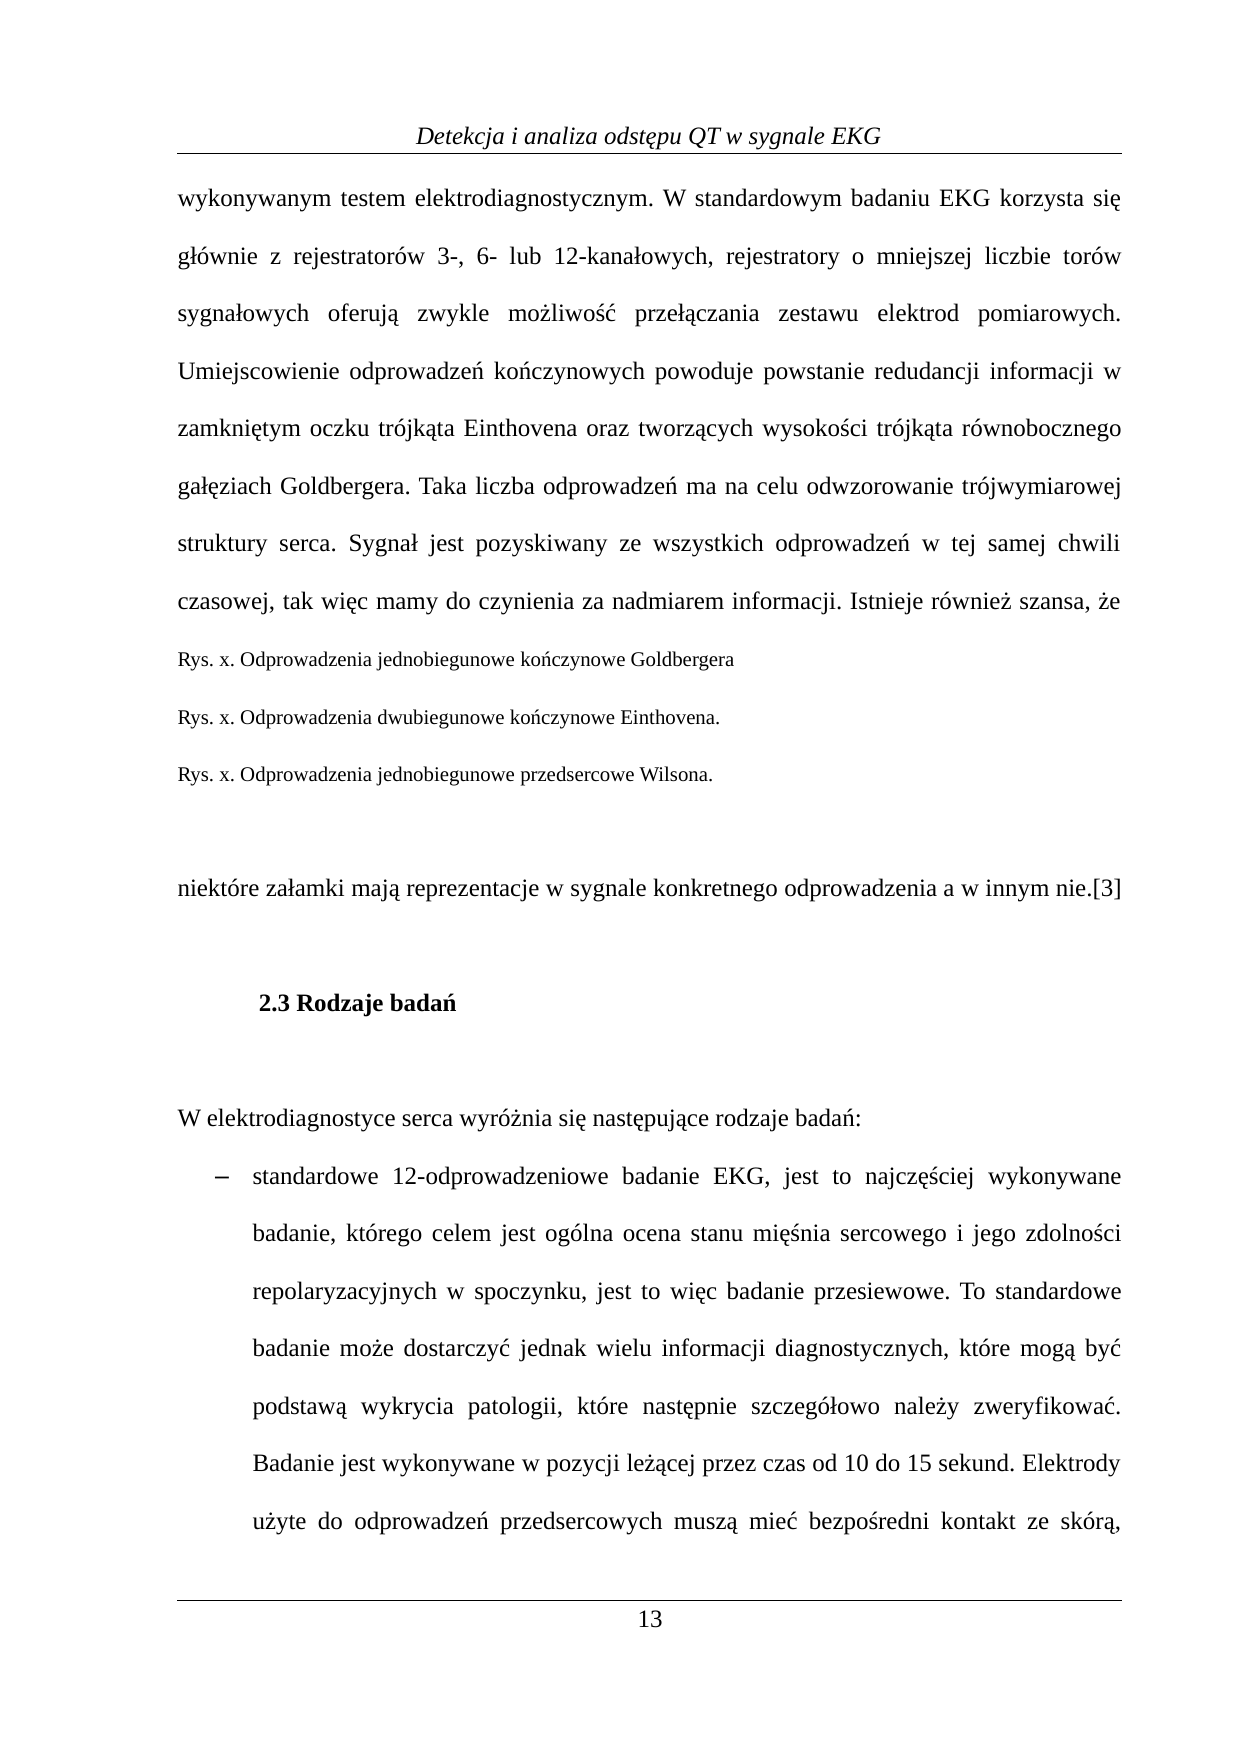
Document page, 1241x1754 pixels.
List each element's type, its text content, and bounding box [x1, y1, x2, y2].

text Rys. x. Odprowadzenia jednobiegunowe przedsercowe Wilsona. [177, 741, 1122, 786]
text Rys. x. Odprowadzenia dwubiegunowe kończynowe Einthovena. [177, 683, 1122, 729]
list Rodzaje badań [252, 974, 1122, 1017]
list standardowe 12-odprowadzeniowe badanie EKG, jest to najczęściej wykonywane badanie, którego celem jest ogólna ocena stanu mięśnia sercowego i jego zdolności repolaryzacyjnych w spoczynku, jest to więc badanie przesiewowe. To standardowe badanie może dostarczyć jednak wielu informacji diagnostycznych, które mogą być podstawą wykrycia patologii, które następnie szczegółowo należy zweryfikować. Badanie jest wykonywane w pozycji leżącej przez czas od 10 do 15 sekund. Elektrody użyte do odprowadzeń przedsercowych muszą mieć bezpośredni kontakt ze skórą, [215, 1146, 1122, 1534]
text wykonywanym testem elektrodiagnostycznym. W standardowym badaniu EKG korzysta się głównie z rejestratorów 3-, 6- lub 12-kanałowych, rejestratory o mniejszej liczbie torów sygnałowych oferują zwykle możliwość przełączania zestawu elektrod pomiarowych. Umiejscowienie odprowadzeń kończynowych powoduje powstanie redudancji informacji w zamkniętym oczku trójkąta Einthovena oraz tworzących wysokości trójkąta równobocznego gałęziach Goldbergera. Taka liczba odprowadzeń ma na celu odwzorowanie trójwymiarowej struktury serca. Sygnał jest pozyskiwany ze wszystkich odprowadzeń w tej samej chwili czasowej, tak więc mamy do czynienia za nadmiarem informacji. Istnieje również szansa, że Rys. x. Odprowadzenia jednobiegunowe kończynowe Goldbergera [177, 183, 1122, 671]
text niektóre załamki mają reprezentacje w sygnale konkretnego odprowadzenia a w innym nie.[3] [177, 859, 1122, 959]
text W elektrodiagnostyce serca wyróżnia się następujące rodzaje badań: [177, 1089, 1122, 1132]
